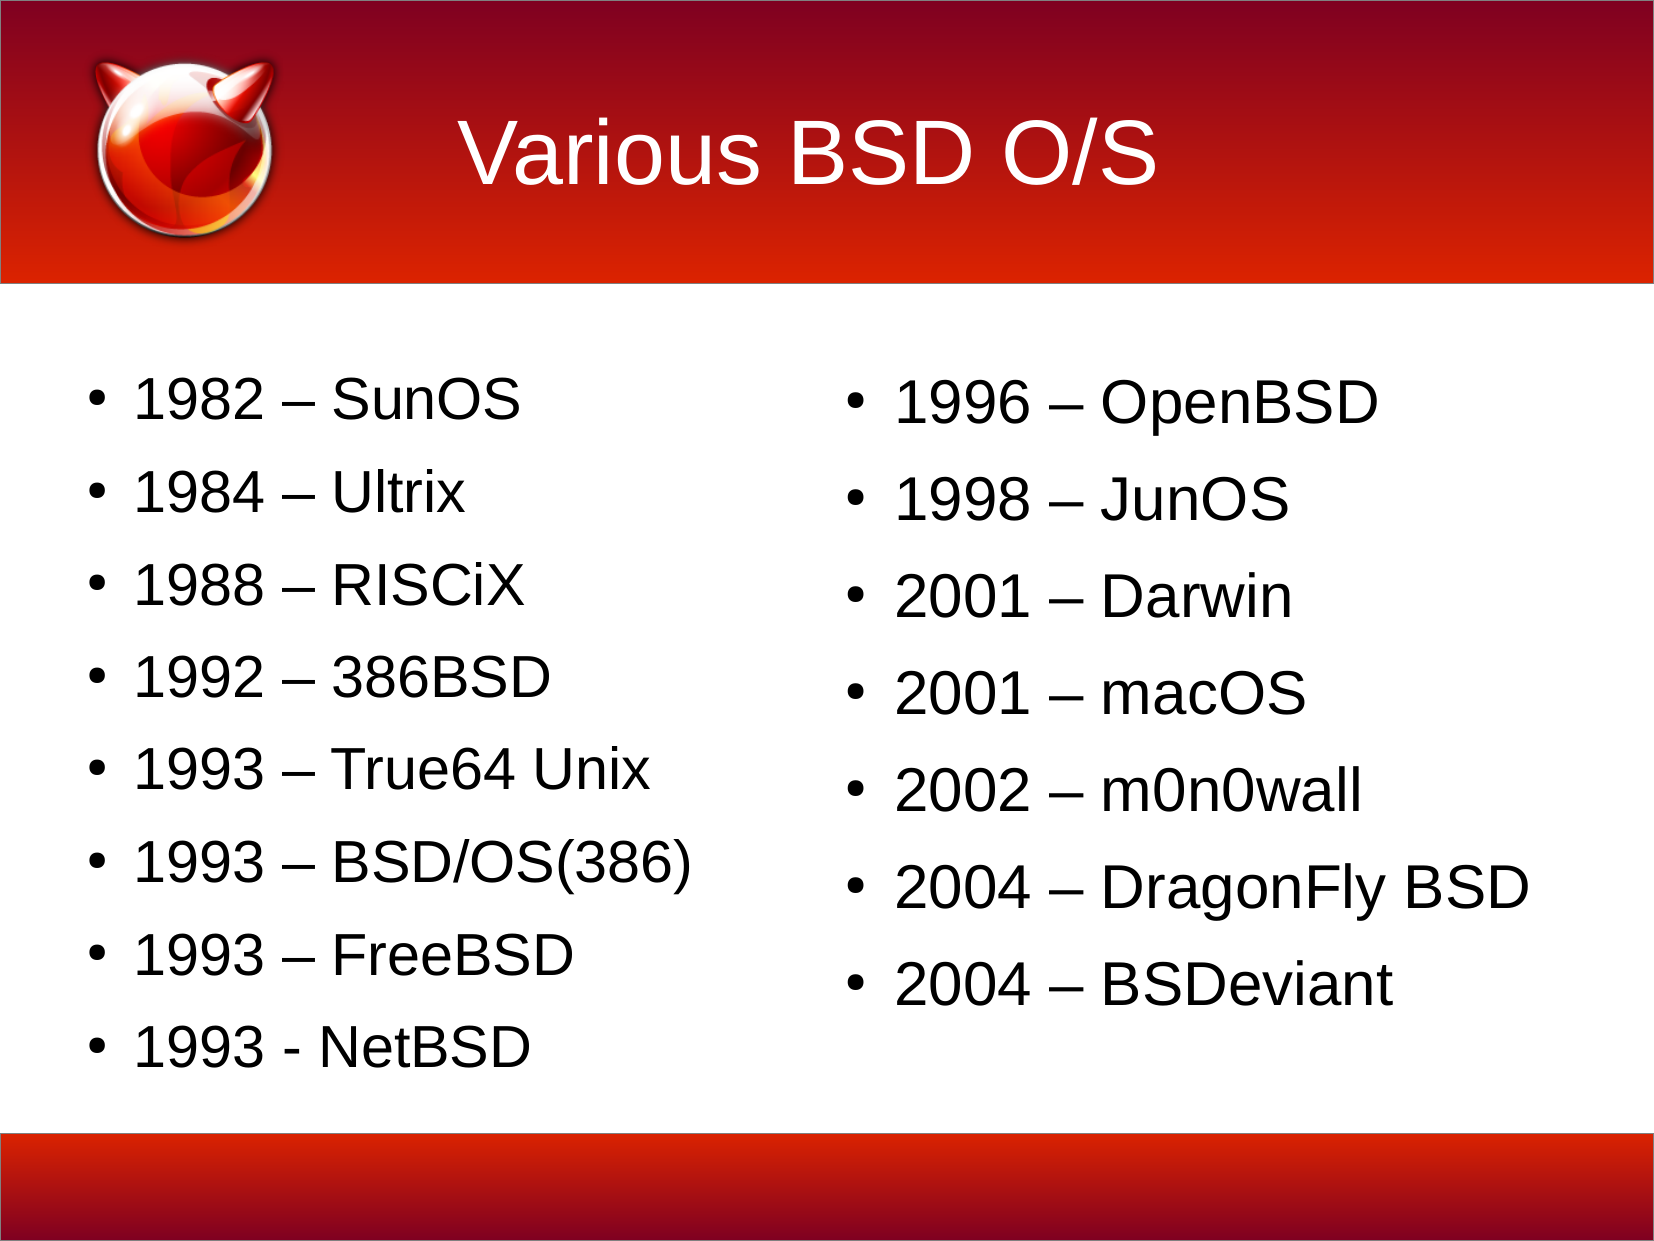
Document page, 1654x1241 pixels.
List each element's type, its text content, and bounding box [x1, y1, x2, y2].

list 1982 – SunOS 1984 – Ultrix 1988 – RISCiX 1992 – 386BSD 1993 – True64 Unix 1993 – BSD/OS(386) 1993 – FreeBSD 1993 - NetBSD [70, 366, 781, 1086]
list 1996 – OpenBSD 1998 – JunOS 2001 – Darwin 2001 – macOS 2002 – m0n0wall 2004 – DragonFly BSD 2004 – BSDeviant [828, 367, 1539, 1087]
title Various BSD O/S [82, 49, 1536, 257]
